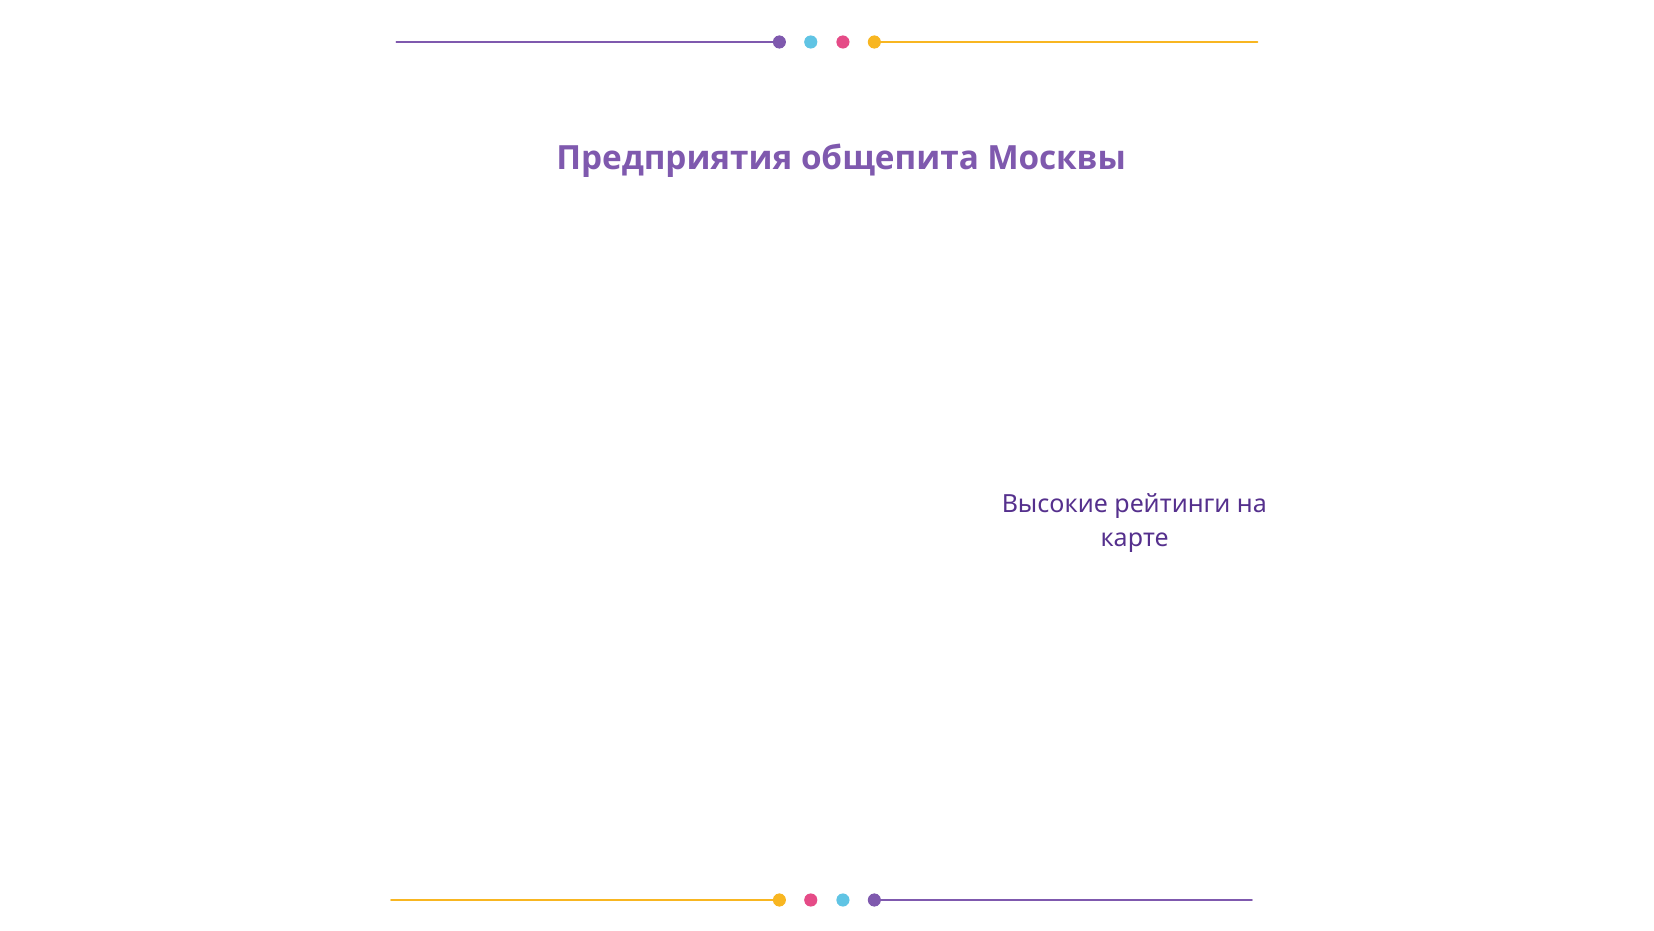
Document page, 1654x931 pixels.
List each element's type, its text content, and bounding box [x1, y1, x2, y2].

title Предприятия общепита Москвы [501, 118, 1182, 196]
title Высокие рейтинги на карте [974, 418, 1295, 623]
